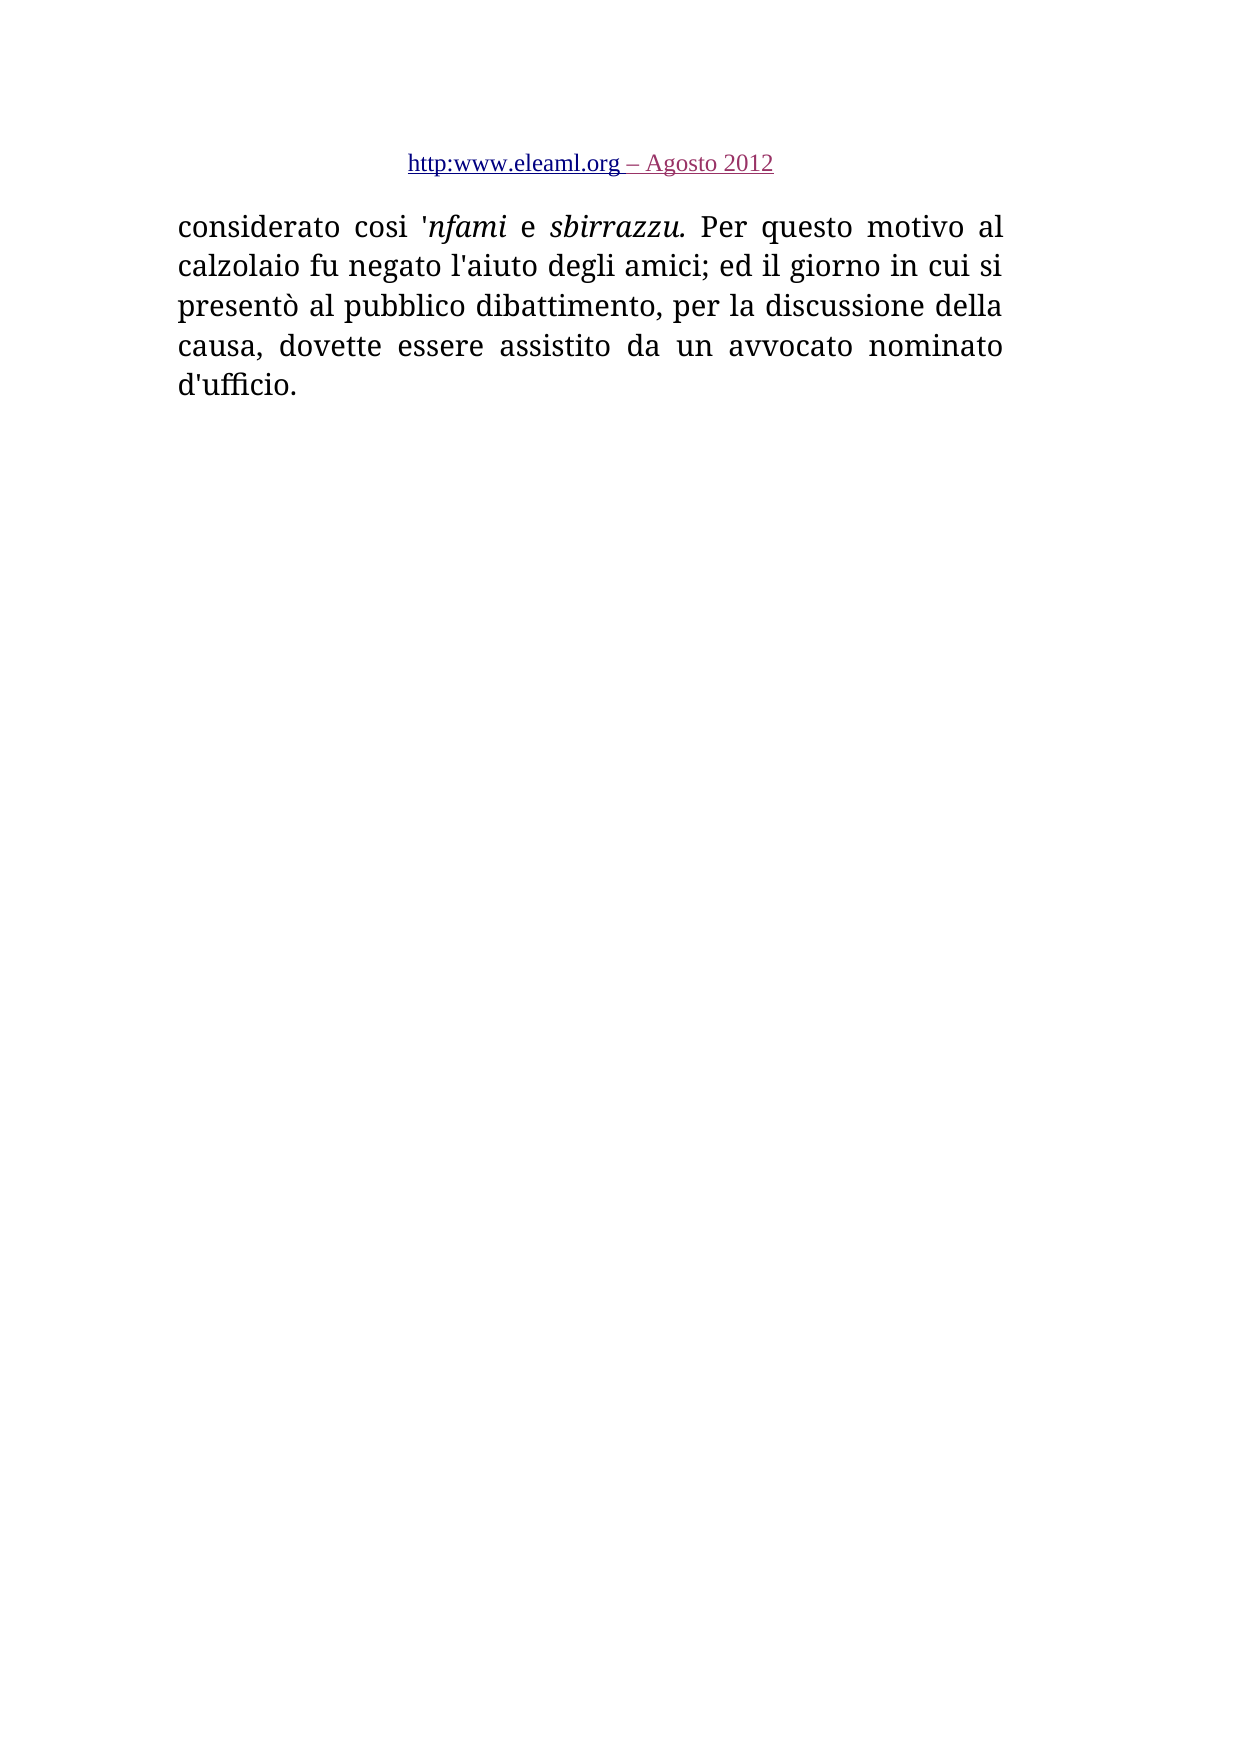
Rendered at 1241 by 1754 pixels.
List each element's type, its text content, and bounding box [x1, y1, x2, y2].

text considerato cosi 'nfami e sbirrazzu. Per questo motivo al calzolaio fu negato l'aiuto degli amici; ed il giorno in cui si presentò al pubblico dibattimento, per la discussione della causa, dovette essere assistito da un avvocato nominato d'ufficio. [177, 206, 1004, 404]
